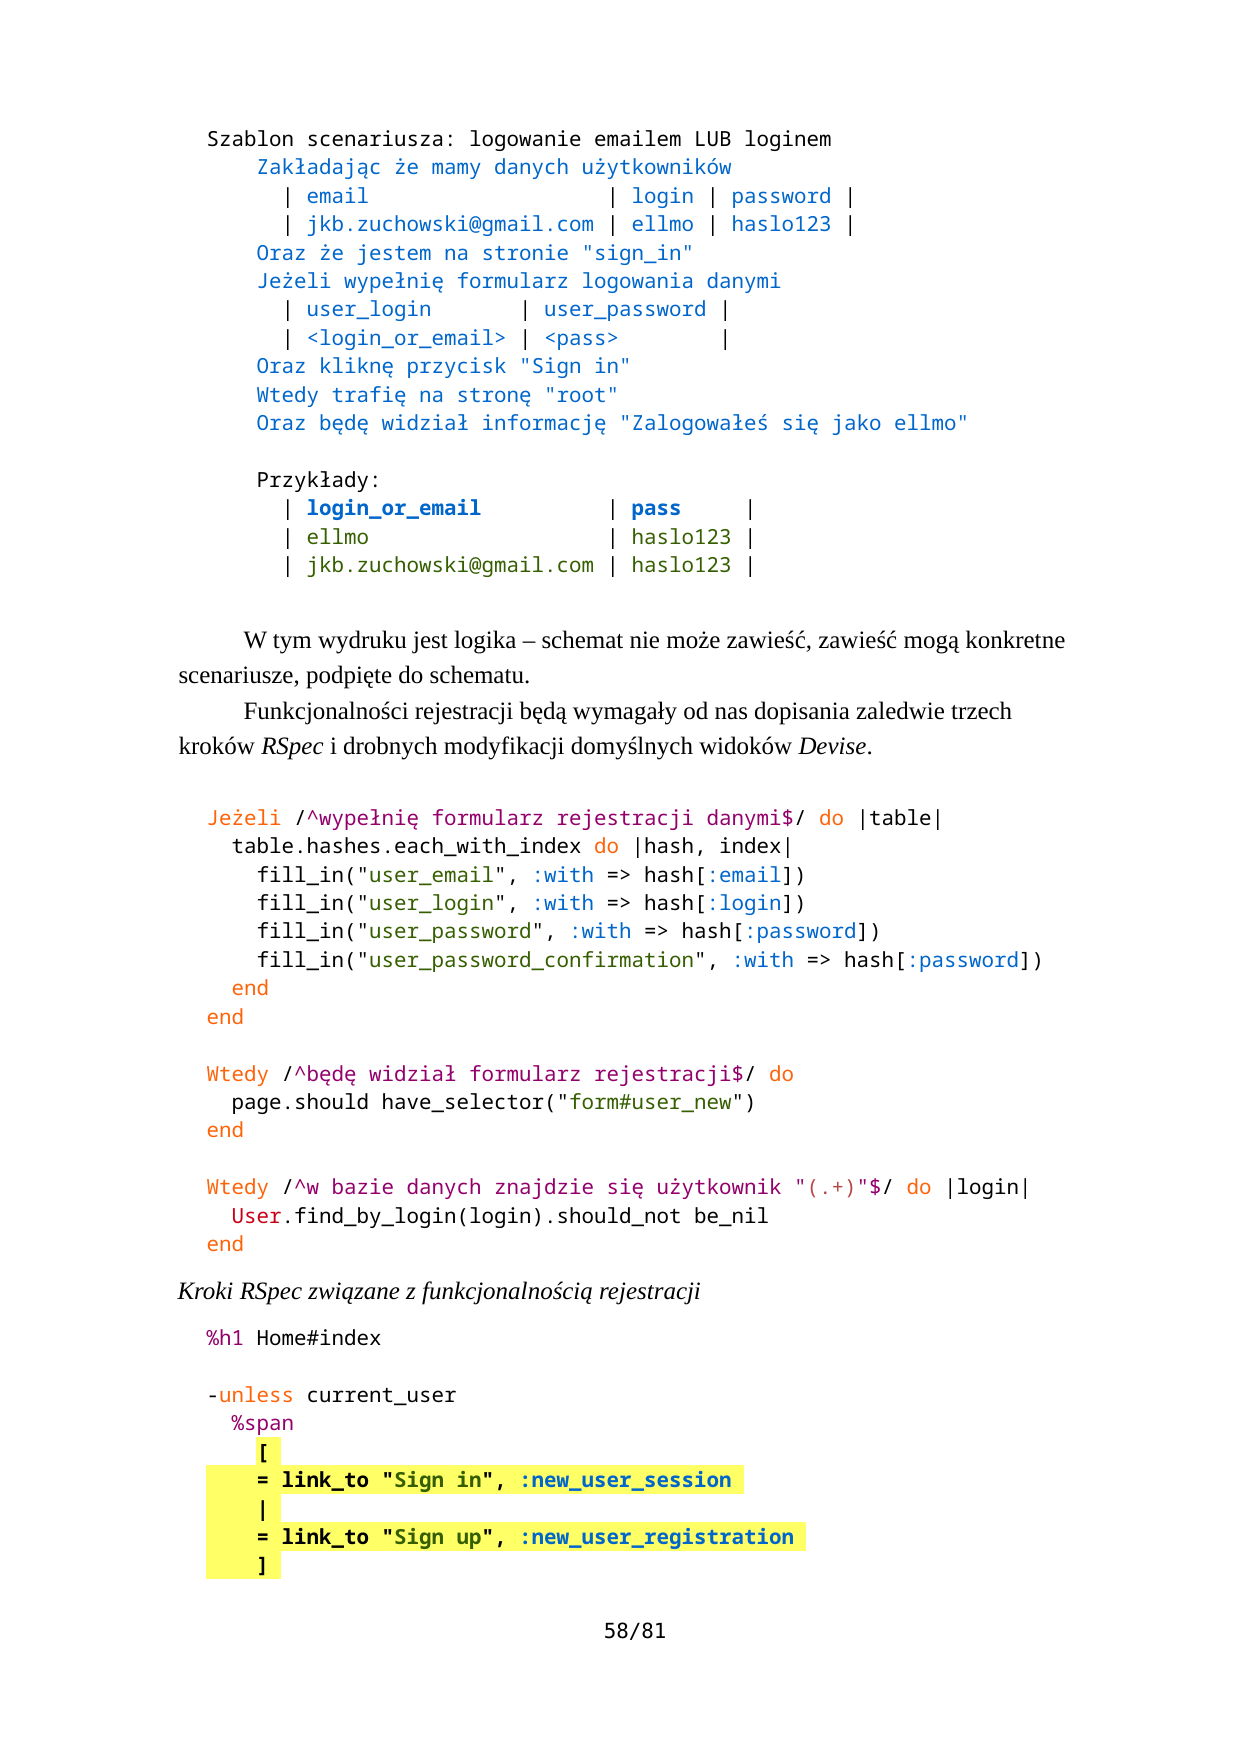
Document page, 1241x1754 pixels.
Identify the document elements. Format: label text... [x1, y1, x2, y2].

text W tym wydruku jest logika – schemat nie może zawieść, zawieść mogą konkretne scenariusze, podpięte do schematu. [178, 620, 1093, 691]
table_header Jeżeli /^wypełnię formularz rejestracji danymi$/ do |table| table.hashes.each_with_index do |hash, index| fill_in("user_email", :with => hash[:email]) fill_in("user_login", :with => hash[:login]) fill_in("user_password", :with => hash[:password]) fill_in("user_password_confirmation", :with => hash[:password]) end end Wtedy /^będę widział formularz rejestracji$/ do page.should have_selector("form#user_new") end Wtedy /^w bazie danych znajdzie się użytkownik "(.+)"$/ do |login| User.find_by_login(login).should_not be_nil end [177, 797, 1093, 1263]
text Funkcjonalności rejestracji będą wymagały od nas dopisania zaledwie trzech kroków RSpec i drobnych modyfikacji domyślnych widoków Devise. [178, 691, 1093, 762]
table_header Szablon scenariusza: logowanie emailem LUB loginem Zakładając że mamy danych użytkowników | email | login | password | | jkb.zuchowski@gmail.com | ellmo | haslo123 | Oraz że jestem na stronie "sign_in" Jeżeli wypełnię formularz logowania danymi | user_login | user_password | | <login_or_email> | <pass> | Oraz kliknę przycisk "Sign in" Wtedy trafię na stronę "root" Oraz będę widział informację "Zalogowałeś się jako ellmo" Przykłady: | login_or_email | pass | | ellmo | haslo123 | | jkb.zuchowski@gmail.com | haslo123 | [177, 118, 1093, 584]
table_header %h1 Home#index -unless current_user %span [ = link_to "Sign in", :new_user_session | = link_to "Sign up", :new_user_registration ] [177, 1317, 1093, 1585]
text Kroki RSpec związane z funkcjonalnością rejestracji [177, 1276, 1093, 1305]
